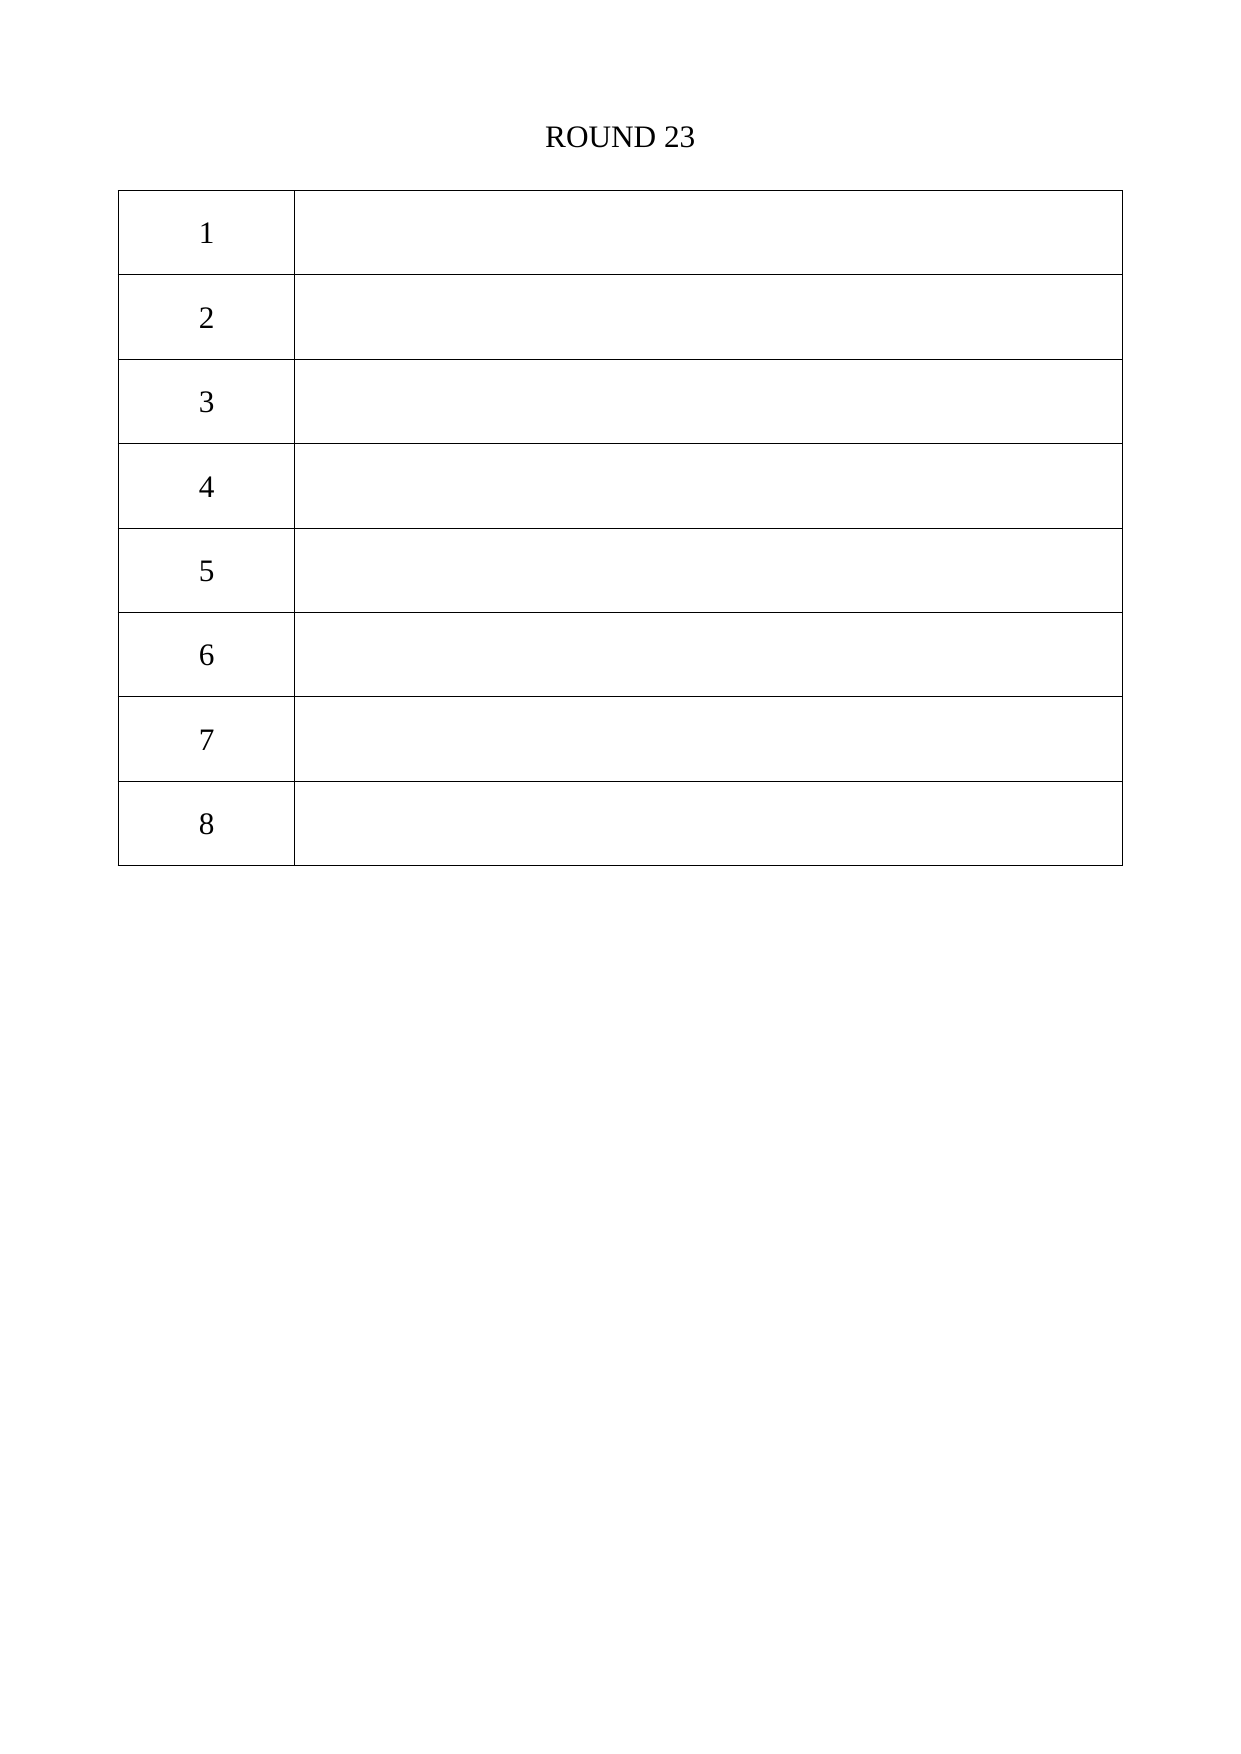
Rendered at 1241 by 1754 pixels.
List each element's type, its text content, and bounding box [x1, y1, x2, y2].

table_header 1 [119, 191, 294, 274]
table_cell [295, 613, 1122, 696]
table_cell [295, 782, 1122, 865]
table_cell [295, 444, 1122, 527]
table_cell [295, 529, 1122, 612]
table_cell 2 [119, 275, 294, 359]
text ROUND 23 [118, 118, 1122, 154]
table_cell [295, 360, 1122, 443]
table_cell 3 [119, 360, 294, 443]
table_header [295, 191, 1122, 274]
table_cell 5 [119, 529, 294, 612]
table_cell 4 [119, 444, 294, 527]
table_cell [295, 697, 1122, 781]
table_cell 7 [119, 697, 294, 781]
table_cell 8 [119, 782, 294, 865]
table_cell 6 [119, 613, 294, 696]
table_cell [295, 275, 1122, 359]
